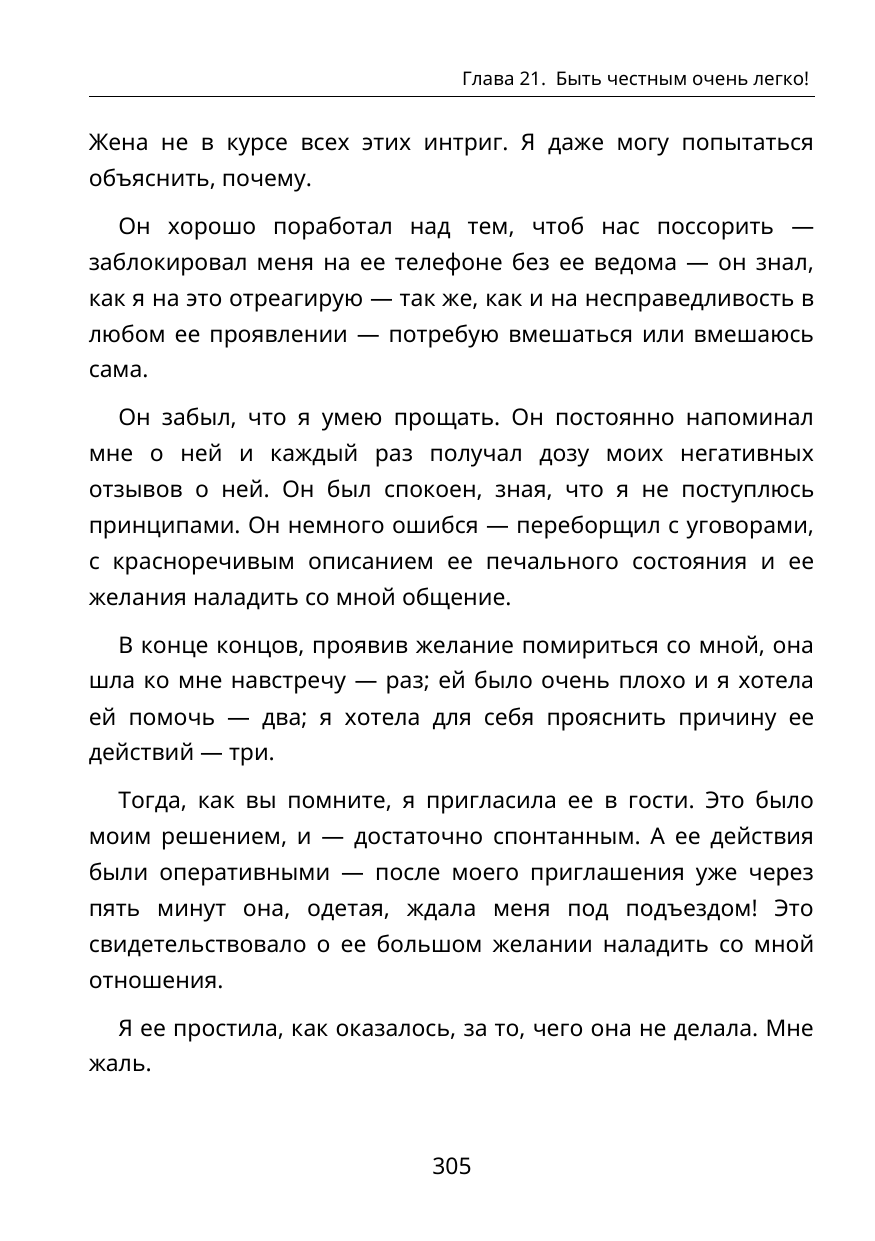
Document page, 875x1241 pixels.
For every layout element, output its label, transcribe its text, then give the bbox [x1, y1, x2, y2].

text Он забыл, что я умею прощать. Он постоянно напоминал мне о ней и каждый раз получал дозу моих негативных отзывов о ней. Он был спокоен, зная, что я не поступлюсь принципами. Он немного ошибся — переборщил с уговорами, с красноречивым описанием ее печального состояния и ее желания наладить со мной общение. [88, 401, 815, 612]
text Я ее простила, как оказалось, за то, чего она не делала. Мне жаль. [88, 1011, 815, 1079]
text В конце концов, проявив желание помириться со мной, она шла ко мне навстречу — раз; ей было очень плохо и я хотела ей помочь — два; я хотела для себя прояснить причину ее действий — три. [88, 628, 815, 768]
text Он хорошо поработал над тем, чтоб нас поссорить — заблокировал меня на ее телефоне без ее ведома — он знал, как я на это отреагирую — так же, как и на несправедливость в любом ее проявлении — потребую вмешаться или вмешаюсь сама. [88, 210, 815, 385]
text Жена не в курсе всех этих интриг. Я даже могу попытаться объяснить, почему. [88, 126, 815, 193]
text Тогда, как вы помните, я пригласила ее в гости. Это было моим решением, и — достаточно спонтанным. А ее действия были оперативными — после моего приглашения уже через пять минут она, одетая, ждала меня под подъездом! Это свидетельствовало о ее большом желании наладить со мной отношения. [88, 784, 815, 995]
